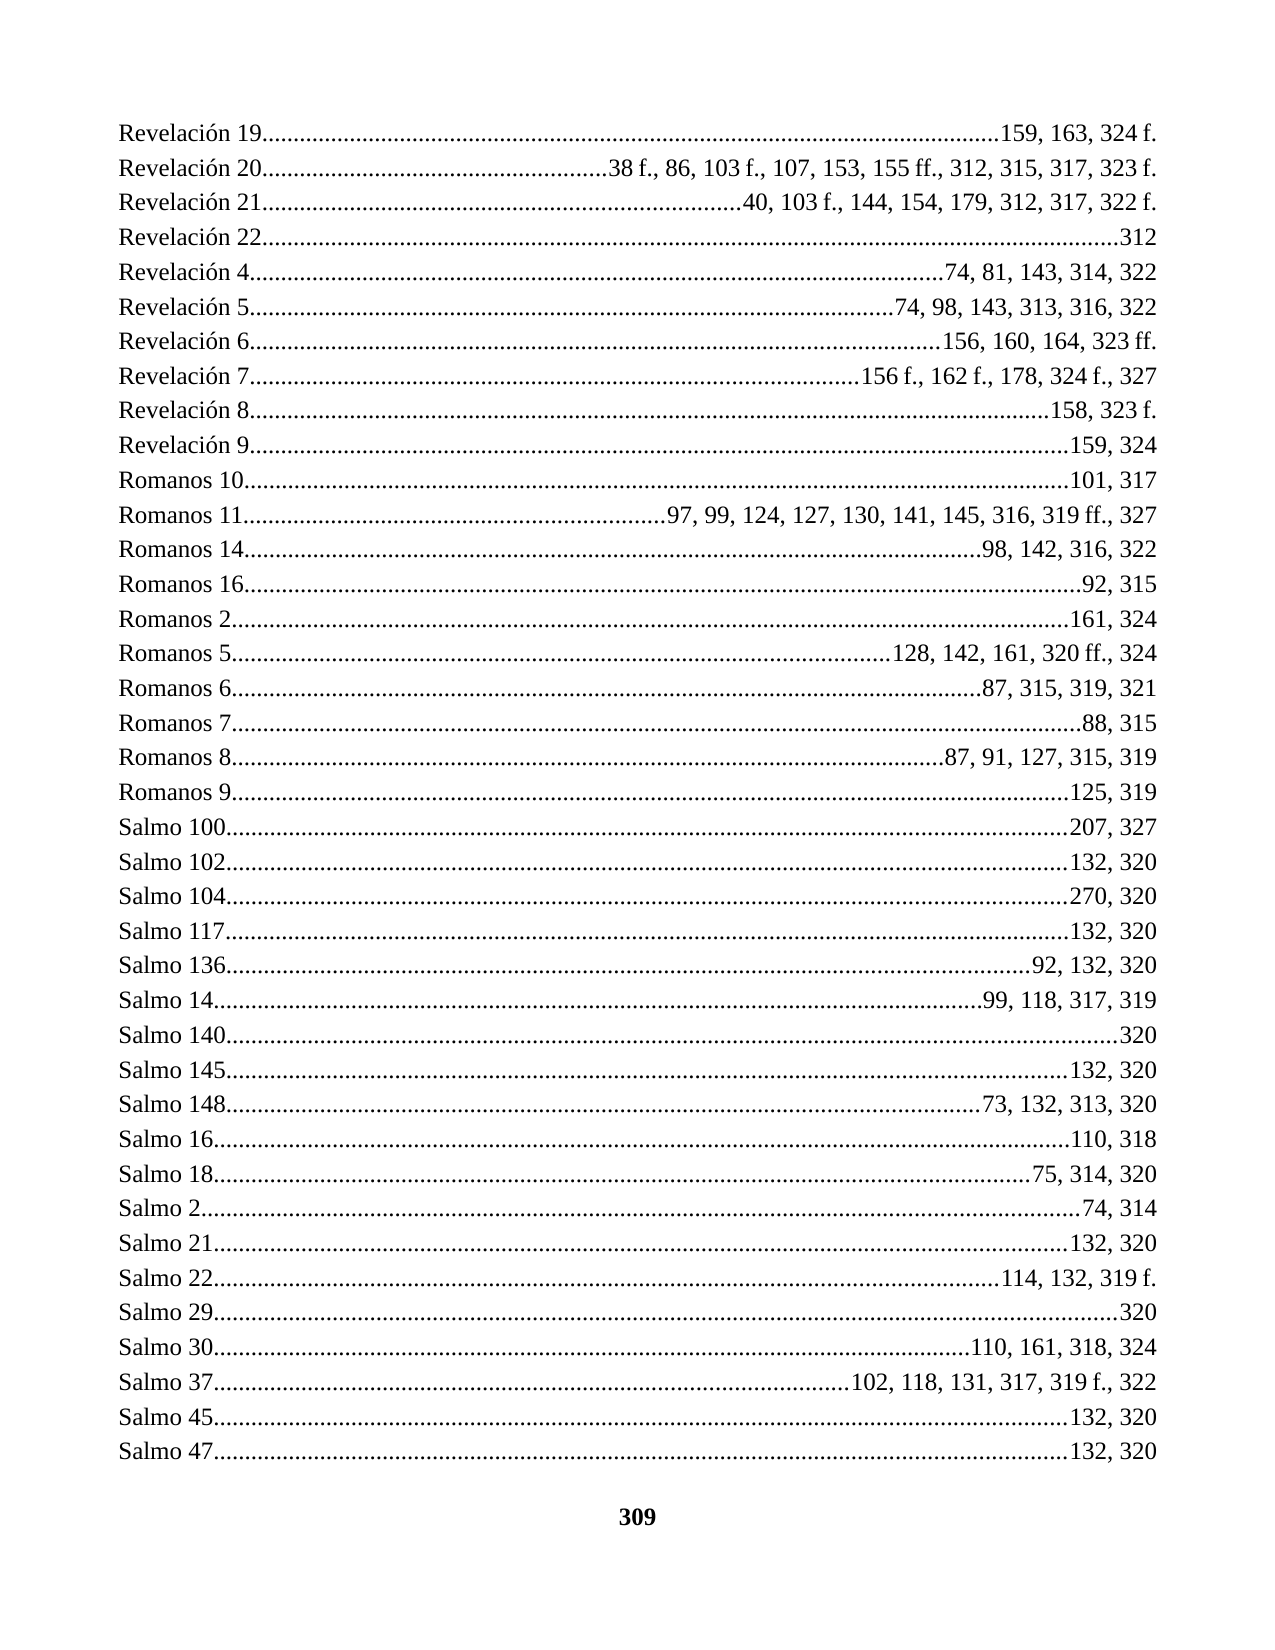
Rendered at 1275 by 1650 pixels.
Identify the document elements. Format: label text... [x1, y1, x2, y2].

text Romanos 2 161, 324 [118, 604, 1157, 632]
text Romanos 11 97, 99, 124, 127, 130, 141, 145, 316, 319 ff., 327 [118, 500, 1157, 528]
text Salmo 148 73, 132, 313, 320 [118, 1089, 1157, 1118]
text Revelación 21 40, 103 f., 144, 154, 179, 312, 317, 322 f. [118, 187, 1157, 216]
text Salmo 136 92, 132, 320 [118, 951, 1157, 979]
text Revelación 8 158, 323 f. [118, 396, 1157, 424]
text Salmo 102 132, 320 [118, 847, 1157, 875]
text Salmo 21 132, 320 [118, 1228, 1157, 1257]
text Salmo 104 270, 320 [118, 881, 1157, 910]
text Salmo 117 132, 320 [118, 916, 1157, 945]
text Salmo 37 102, 118, 131, 317, 319 f., 322 [118, 1367, 1157, 1396]
text Revelación 22 312 [118, 222, 1157, 251]
text Salmo 29 320 [118, 1297, 1157, 1326]
text Salmo 100 207, 327 [118, 812, 1157, 841]
text Salmo 2 74, 314 [118, 1193, 1157, 1222]
text Revelación 5 74, 98, 143, 313, 316, 322 [118, 292, 1157, 320]
text Salmo 18 75, 314, 320 [118, 1159, 1157, 1187]
text Romanos 5 128, 142, 161, 320 ff., 324 [118, 638, 1157, 667]
text Salmo 145 132, 320 [118, 1055, 1157, 1083]
text Revelación 20 38 f., 86, 103 f., 107, 153, 155 ff., 312, 315, 317, 323 f. [118, 153, 1157, 182]
text Romanos 10 101, 317 [118, 465, 1157, 494]
text Salmo 14 99, 118, 317, 319 [118, 985, 1157, 1014]
text Salmo 45 132, 320 [118, 1402, 1157, 1430]
text Romanos 16 92, 315 [118, 569, 1157, 598]
text Romanos 14 98, 142, 316, 322 [118, 534, 1157, 563]
text Salmo 22 114, 132, 319 f. [118, 1263, 1157, 1292]
text Revelación 6 156, 160, 164, 323 ff. [118, 326, 1157, 355]
text Revelación 4 74, 81, 143, 314, 322 [118, 257, 1157, 286]
text Salmo 140 320 [118, 1020, 1157, 1049]
text Revelación 7 156 f., 162 f., 178, 324 f., 327 [118, 361, 1157, 390]
text Salmo 16 110, 318 [118, 1124, 1157, 1153]
text Romanos 7 88, 315 [118, 708, 1157, 737]
text Revelación 19 159, 163, 324 f. [118, 118, 1157, 147]
text Revelación 9 159, 324 [118, 430, 1157, 459]
text Salmo 30 110, 161, 318, 324 [118, 1332, 1157, 1361]
text Romanos 6 87, 315, 319, 321 [118, 673, 1157, 702]
text Romanos 8 87, 91, 127, 315, 319 [118, 742, 1157, 771]
text Salmo 47 132, 320 [118, 1436, 1157, 1465]
text Romanos 9 125, 319 [118, 777, 1157, 806]
